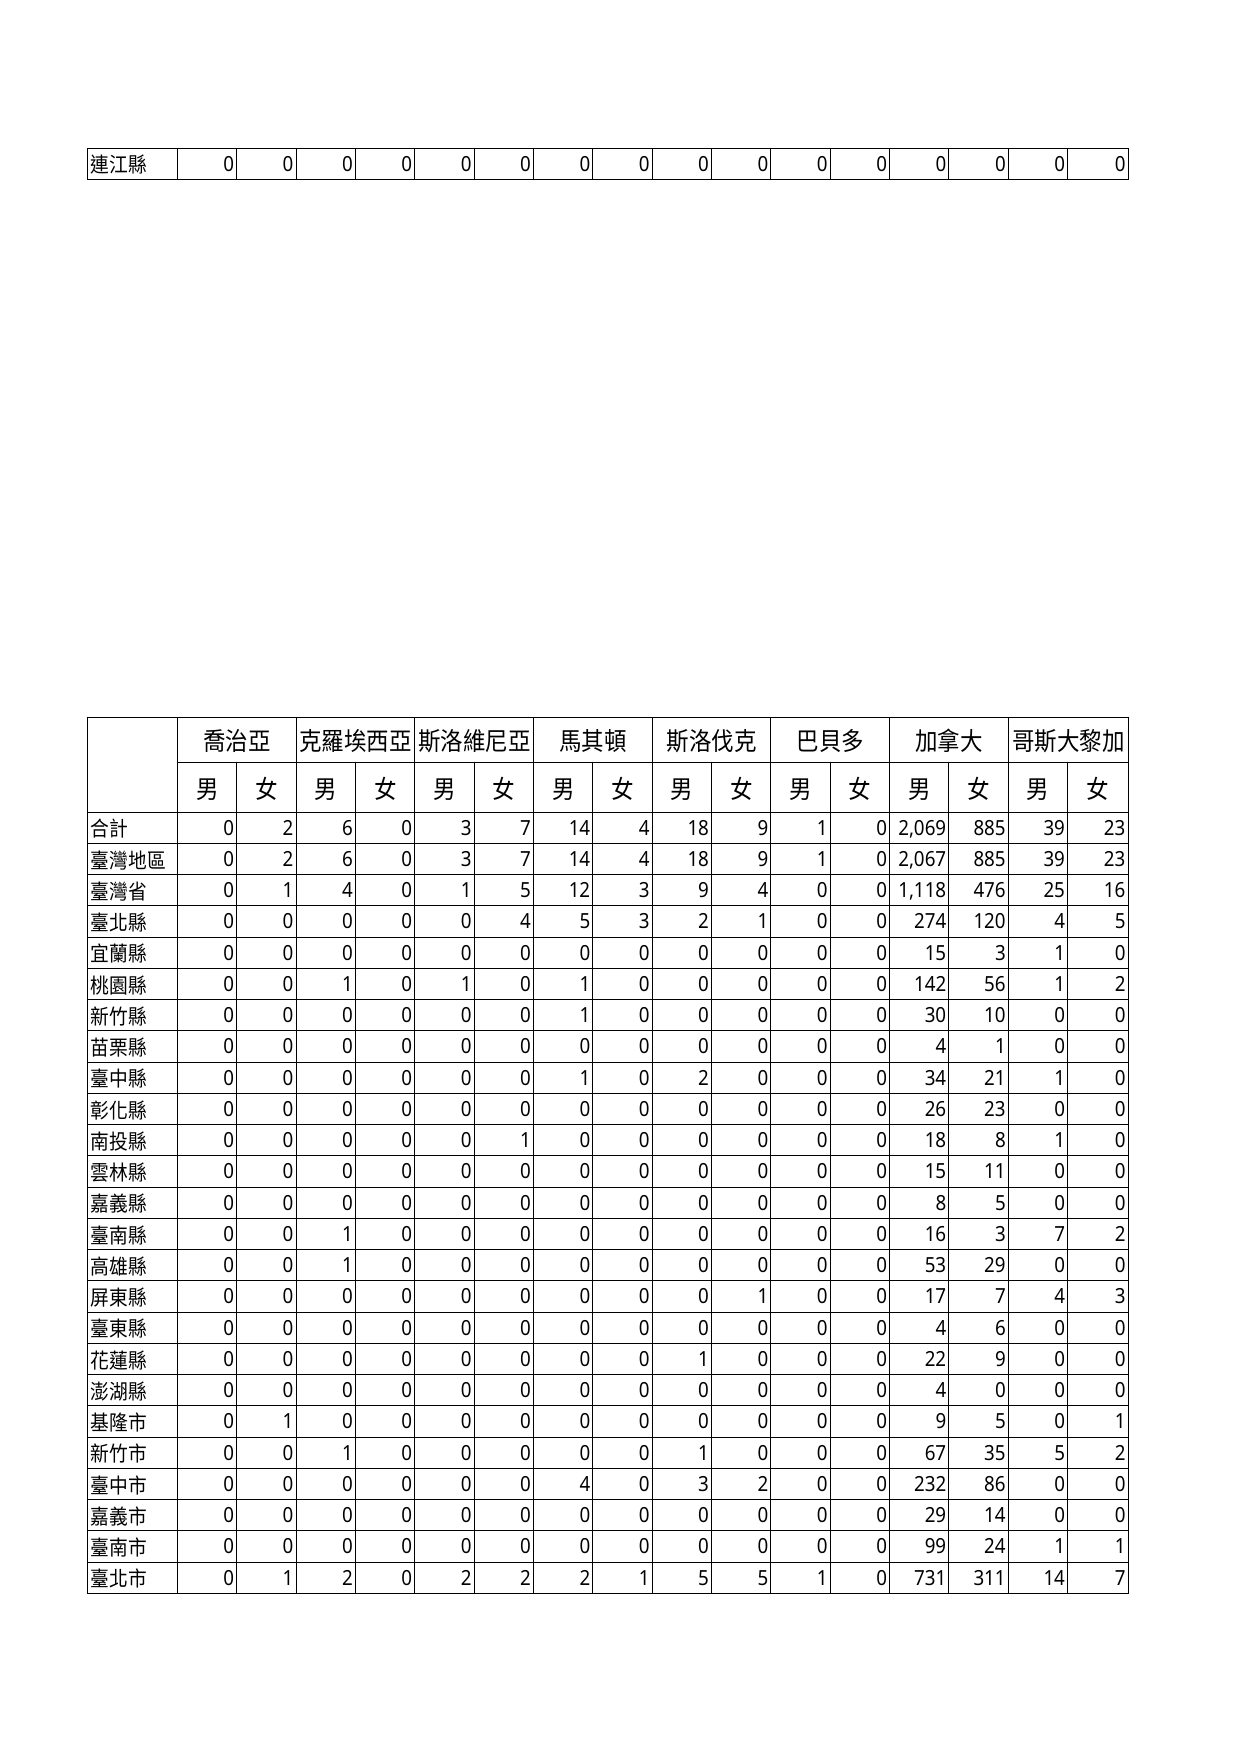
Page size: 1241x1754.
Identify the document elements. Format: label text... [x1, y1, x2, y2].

table_cell 0 [771, 1531, 830, 1562]
table_cell 0 [356, 149, 414, 179]
table_cell 17 [890, 1281, 948, 1312]
table_cell 0 [534, 1313, 592, 1343]
table_cell 0 [593, 1125, 652, 1155]
table_cell 0 [653, 1000, 711, 1030]
table_cell 0 [475, 1063, 533, 1093]
table_cell 0 [415, 938, 474, 968]
table_cell 39 [1009, 813, 1067, 843]
table_cell 0 [771, 1438, 830, 1468]
table_cell 0 [712, 1406, 770, 1437]
table_cell 4 [890, 1313, 948, 1343]
table_cell 0 [771, 1281, 830, 1312]
table_cell 0 [653, 1250, 711, 1280]
table_cell 0 [1009, 1156, 1067, 1187]
table_cell 0 [1009, 1094, 1067, 1124]
table_cell 0 [771, 875, 830, 905]
table_cell 24 [949, 1531, 1008, 1562]
table_cell 0 [593, 1250, 652, 1280]
table_cell 0 [593, 1500, 652, 1530]
table_cell 1 [771, 1563, 830, 1593]
table_cell 0 [653, 1375, 711, 1405]
table_cell 4 [534, 1469, 592, 1499]
table_cell 0 [356, 1469, 414, 1499]
table_cell 0 [712, 1531, 770, 1562]
table_cell 0 [712, 1250, 770, 1280]
table_cell 3 [653, 1469, 711, 1499]
table_cell 0 [712, 1188, 770, 1218]
table_cell 0 [593, 1281, 652, 1312]
table_cell 0 [178, 1219, 236, 1249]
table_cell 0 [831, 1438, 889, 1468]
table_cell 1 [297, 1219, 355, 1249]
table_cell 女 [1068, 763, 1128, 812]
table_cell 0 [178, 938, 236, 968]
table_cell 0 [831, 969, 889, 999]
table_cell 5 [712, 1563, 770, 1593]
table_cell 0 [475, 1375, 533, 1405]
table_cell 0 [1068, 1094, 1128, 1124]
table_cell 8 [949, 1125, 1008, 1155]
table_cell 0 [475, 1313, 533, 1343]
table_cell 35 [949, 1438, 1008, 1468]
table_cell 9 [949, 1344, 1008, 1374]
table_cell 0 [831, 1250, 889, 1280]
table_cell 0 [593, 1094, 652, 1124]
table_cell 0 [475, 938, 533, 968]
table_cell 0 [475, 1406, 533, 1437]
table_cell 0 [475, 1031, 533, 1062]
table_cell 1 [1009, 1125, 1067, 1155]
table_cell 0 [475, 1438, 533, 1468]
table_cell 34 [890, 1063, 948, 1093]
table_cell 0 [1068, 1500, 1128, 1530]
table_cell 0 [771, 149, 830, 179]
table_cell 0 [356, 813, 414, 843]
table_cell 0 [534, 1531, 592, 1562]
table_cell 4 [1009, 1281, 1067, 1312]
table_cell 0 [356, 1344, 414, 1374]
table_cell 0 [831, 1000, 889, 1030]
table_cell 0 [593, 1219, 652, 1249]
table_cell 0 [297, 1000, 355, 1030]
table_header 馬其頓 [534, 718, 652, 762]
table_cell 0 [415, 1156, 474, 1187]
table_cell 0 [356, 969, 414, 999]
table_cell 86 [949, 1469, 1008, 1499]
table_cell 0 [771, 1375, 830, 1405]
table_cell 0 [297, 938, 355, 968]
table_cell 1 [593, 1563, 652, 1593]
table_cell 宜蘭縣 [88, 938, 177, 968]
table_cell 0 [178, 906, 236, 937]
table_cell 0 [297, 1281, 355, 1312]
table_cell 0 [237, 1156, 296, 1187]
table_cell 0 [178, 1563, 236, 1593]
table_cell 11 [949, 1156, 1008, 1187]
table_cell 0 [415, 1531, 474, 1562]
table_cell 0 [237, 1094, 296, 1124]
table_cell 0 [1009, 1500, 1067, 1530]
table_cell 120 [949, 906, 1008, 937]
table_cell 0 [237, 1219, 296, 1249]
table_cell 7 [475, 813, 533, 843]
table_cell 25 [1009, 875, 1067, 905]
table_cell 14 [534, 813, 592, 843]
table_cell 0 [237, 1313, 296, 1343]
table_cell 0 [593, 1406, 652, 1437]
table_cell 0 [356, 875, 414, 905]
table_cell 53 [890, 1250, 948, 1280]
table_cell 臺北市 [88, 1563, 177, 1593]
table_cell 0 [356, 1250, 414, 1280]
table_cell 0 [178, 1063, 236, 1093]
table_cell 10 [949, 1000, 1008, 1030]
table_cell 274 [890, 906, 948, 937]
table_header [88, 718, 177, 812]
table_cell 南投縣 [88, 1125, 177, 1155]
table_cell 12 [534, 875, 592, 905]
table_cell 新竹縣 [88, 1000, 177, 1030]
table_cell 0 [949, 149, 1008, 179]
table_cell 0 [415, 1469, 474, 1499]
table_cell 0 [178, 1281, 236, 1312]
table_cell 4 [593, 813, 652, 843]
table_cell 0 [1068, 1344, 1128, 1374]
table_cell 0 [415, 1500, 474, 1530]
table_cell 0 [534, 1125, 592, 1155]
table_header 哥斯大黎加 [1009, 718, 1128, 762]
table_cell 0 [415, 1406, 474, 1437]
table_cell 0 [415, 1125, 474, 1155]
table_cell 0 [178, 1125, 236, 1155]
table_cell 男 [415, 763, 474, 812]
table_cell 0 [771, 1063, 830, 1093]
table_cell 18 [653, 813, 711, 843]
table_header 斯洛伐克 [653, 718, 770, 762]
table_cell 0 [356, 938, 414, 968]
table_cell 0 [356, 1406, 414, 1437]
table_cell 2 [1068, 1219, 1128, 1249]
table_cell 0 [653, 149, 711, 179]
table_cell 0 [297, 1313, 355, 1343]
table_cell 0 [712, 1031, 770, 1062]
table_cell 1 [237, 875, 296, 905]
table_cell 0 [356, 1375, 414, 1405]
table_cell 1 [237, 1406, 296, 1437]
table_cell 2 [653, 906, 711, 937]
table_cell 5 [475, 875, 533, 905]
table_cell 2,067 [890, 844, 948, 874]
table_cell 26 [890, 1094, 948, 1124]
table_cell 0 [593, 938, 652, 968]
table_cell 0 [771, 1406, 830, 1437]
table_cell 15 [890, 938, 948, 968]
table_cell 0 [297, 1531, 355, 1562]
table_cell 0 [178, 1469, 236, 1499]
table_cell 0 [831, 1094, 889, 1124]
table_cell 0 [178, 1000, 236, 1030]
table_cell 高雄縣 [88, 1250, 177, 1280]
table_cell 885 [949, 844, 1008, 874]
table_cell 0 [771, 1000, 830, 1030]
table_cell 2,069 [890, 813, 948, 843]
table_cell 臺東縣 [88, 1313, 177, 1343]
table_header 喬治亞 [178, 718, 296, 762]
table_cell 0 [178, 969, 236, 999]
table_cell 0 [475, 1156, 533, 1187]
table_cell 0 [771, 969, 830, 999]
table_cell 0 [178, 875, 236, 905]
table_cell 6 [297, 813, 355, 843]
table_cell 0 [415, 906, 474, 937]
table_cell 0 [1068, 1063, 1128, 1093]
table_cell 0 [534, 1031, 592, 1062]
table_cell 0 [178, 1156, 236, 1187]
table_cell 2 [237, 813, 296, 843]
table_cell 0 [415, 1188, 474, 1218]
table_cell 0 [356, 1438, 414, 1468]
table_cell 0 [831, 875, 889, 905]
table_cell 1 [712, 906, 770, 937]
table_cell 0 [831, 1125, 889, 1155]
table_cell 0 [237, 1000, 296, 1030]
table_cell 0 [237, 1125, 296, 1155]
table_cell 0 [1009, 1406, 1067, 1437]
table_cell 0 [415, 1000, 474, 1030]
table_cell 0 [356, 1094, 414, 1124]
table_cell 0 [534, 1188, 592, 1218]
table_cell 合計 [88, 813, 177, 843]
table_cell 0 [237, 1250, 296, 1280]
table_cell 0 [297, 906, 355, 937]
table_cell 7 [475, 844, 533, 874]
table_cell 1 [415, 875, 474, 905]
table_cell 0 [653, 969, 711, 999]
table_cell 0 [593, 1313, 652, 1343]
table_cell 0 [593, 1063, 652, 1093]
table_cell 8 [890, 1188, 948, 1218]
table_cell 0 [1009, 1469, 1067, 1499]
table_cell 0 [178, 1188, 236, 1218]
table_cell 男 [534, 763, 592, 812]
table_cell 5 [534, 906, 592, 937]
table_cell 0 [771, 1469, 830, 1499]
table_cell 0 [771, 906, 830, 937]
table_cell 0 [237, 969, 296, 999]
table_cell 1 [297, 1438, 355, 1468]
table_cell 0 [831, 1063, 889, 1093]
table_cell 0 [653, 1406, 711, 1437]
table_cell 4 [475, 906, 533, 937]
table_cell 0 [1068, 1031, 1128, 1062]
table_cell 0 [475, 969, 533, 999]
table_cell 0 [415, 1219, 474, 1249]
table_cell 0 [178, 1438, 236, 1468]
table_cell 0 [297, 1500, 355, 1530]
table_cell 1 [297, 1250, 355, 1280]
table_cell 0 [831, 1031, 889, 1062]
table_cell 4 [1009, 906, 1067, 937]
table_cell 0 [653, 938, 711, 968]
table_cell 22 [890, 1344, 948, 1374]
table_cell 0 [415, 1281, 474, 1312]
table_cell 0 [237, 1438, 296, 1468]
table_cell 雲林縣 [88, 1156, 177, 1187]
table_cell 女 [712, 763, 770, 812]
table_cell 0 [297, 1375, 355, 1405]
table_cell 女 [593, 763, 652, 812]
table_cell 0 [831, 1531, 889, 1562]
table_cell 0 [297, 1063, 355, 1093]
table_cell 臺北縣 [88, 906, 177, 937]
table_cell 0 [297, 1094, 355, 1124]
table_cell 23 [1068, 813, 1128, 843]
table_cell 2 [712, 1469, 770, 1499]
table_cell 1 [297, 969, 355, 999]
table_cell 1 [1068, 1406, 1128, 1437]
table_cell 0 [356, 1156, 414, 1187]
table_cell 1 [712, 1281, 770, 1312]
table_cell 0 [712, 1125, 770, 1155]
table_header 巴貝多 [771, 718, 889, 762]
table_cell 彰化縣 [88, 1094, 177, 1124]
table_cell 0 [178, 1313, 236, 1343]
table_cell 3 [415, 813, 474, 843]
table_cell 9 [653, 875, 711, 905]
table_cell 0 [475, 1500, 533, 1530]
table_cell 0 [178, 1250, 236, 1280]
table_cell 1,118 [890, 875, 948, 905]
table_cell 731 [890, 1563, 948, 1593]
table_cell 4 [890, 1375, 948, 1405]
table_cell 0 [475, 1469, 533, 1499]
table_cell 臺中縣 [88, 1063, 177, 1093]
table_cell 0 [1068, 1313, 1128, 1343]
table_cell 0 [712, 1438, 770, 1468]
table_cell 0 [237, 938, 296, 968]
table_cell 0 [178, 1531, 236, 1562]
table_cell 臺灣省 [88, 875, 177, 905]
table_cell 0 [237, 1188, 296, 1218]
table_cell 0 [653, 1313, 711, 1343]
table_cell 30 [890, 1000, 948, 1030]
table_cell 0 [593, 149, 652, 179]
table_cell 99 [890, 1531, 948, 1562]
table_cell 0 [297, 1469, 355, 1499]
table_cell 29 [890, 1500, 948, 1530]
table_cell 15 [890, 1156, 948, 1187]
table_cell 9 [712, 844, 770, 874]
table_header 克羅埃西亞 [297, 718, 414, 762]
table_cell 2 [475, 1563, 533, 1593]
table_cell 0 [237, 1469, 296, 1499]
table_cell 0 [712, 1156, 770, 1187]
table_cell 0 [237, 1344, 296, 1374]
table_cell 2 [415, 1563, 474, 1593]
table_cell 0 [831, 1188, 889, 1218]
table_cell 臺中市 [88, 1469, 177, 1499]
table_cell 7 [1068, 1563, 1128, 1593]
table_cell 0 [653, 1500, 711, 1530]
table_cell 0 [593, 1531, 652, 1562]
table_cell 桃園縣 [88, 969, 177, 999]
table_cell 4 [890, 1031, 948, 1062]
table_cell 基隆市 [88, 1406, 177, 1437]
table_cell 39 [1009, 844, 1067, 874]
table_cell 0 [237, 1531, 296, 1562]
table_cell 0 [593, 1438, 652, 1468]
table_cell 1 [1009, 1063, 1067, 1093]
table_cell 0 [178, 813, 236, 843]
table_cell 2 [1068, 1438, 1128, 1468]
table_cell 0 [712, 1219, 770, 1249]
table_cell 0 [831, 1375, 889, 1405]
table_cell 0 [653, 1156, 711, 1187]
table_cell 0 [475, 1531, 533, 1562]
table_cell 18 [890, 1125, 948, 1155]
table_cell 女 [949, 763, 1008, 812]
table_cell 0 [1068, 1375, 1128, 1405]
table_cell 0 [831, 813, 889, 843]
table_cell 女 [831, 763, 889, 812]
table_cell 0 [534, 1281, 592, 1312]
table_cell 3 [1068, 1281, 1128, 1312]
table_cell 0 [178, 149, 236, 179]
table_cell 0 [831, 1344, 889, 1374]
table_cell 0 [475, 1250, 533, 1280]
table_cell 0 [831, 938, 889, 968]
table_cell 1 [1009, 1531, 1067, 1562]
table_cell 0 [771, 1500, 830, 1530]
table_cell 0 [712, 1500, 770, 1530]
table_cell 16 [1068, 875, 1128, 905]
table_cell 0 [178, 844, 236, 874]
table_cell 0 [178, 1094, 236, 1124]
table_cell 0 [712, 1094, 770, 1124]
table_cell 0 [593, 1031, 652, 1062]
table_cell 0 [1068, 1469, 1128, 1499]
table_cell 0 [1009, 1344, 1067, 1374]
table_cell 0 [415, 1375, 474, 1405]
table_cell 臺南縣 [88, 1219, 177, 1249]
table_cell 0 [771, 1125, 830, 1155]
table_cell 0 [237, 1281, 296, 1312]
table_cell 0 [356, 1500, 414, 1530]
table_cell 2 [534, 1563, 592, 1593]
table_cell 0 [475, 1281, 533, 1312]
table_cell 4 [593, 844, 652, 874]
table_cell 1 [771, 844, 830, 874]
table_cell 0 [771, 1156, 830, 1187]
table_cell 1 [534, 1063, 592, 1093]
table_cell 0 [415, 149, 474, 179]
table_cell 0 [475, 1219, 533, 1249]
table_cell 4 [712, 875, 770, 905]
table_cell 1 [534, 969, 592, 999]
table_cell 0 [297, 1188, 355, 1218]
table_cell 0 [178, 1375, 236, 1405]
table_cell 67 [890, 1438, 948, 1468]
table_cell 澎湖縣 [88, 1375, 177, 1405]
table_cell 0 [653, 1094, 711, 1124]
table_cell 14 [1009, 1563, 1067, 1593]
table_cell 男 [1009, 763, 1067, 812]
table_cell 0 [297, 1156, 355, 1187]
table_cell 0 [297, 149, 355, 179]
table_cell 0 [1009, 1031, 1067, 1062]
table_cell 1 [1009, 938, 1067, 968]
table_cell 0 [356, 1281, 414, 1312]
table_cell 5 [949, 1406, 1008, 1437]
table_cell 0 [415, 1063, 474, 1093]
table_header 加拿大 [890, 718, 1008, 762]
table_cell 0 [237, 149, 296, 179]
table_cell 0 [534, 1219, 592, 1249]
table_cell 0 [534, 1094, 592, 1124]
table_cell 23 [949, 1094, 1008, 1124]
table_cell 0 [1009, 149, 1067, 179]
table_cell 5 [1009, 1438, 1067, 1468]
table_cell 0 [593, 1344, 652, 1374]
table_cell 0 [593, 1000, 652, 1030]
table_cell 0 [356, 1563, 414, 1593]
table_cell 1 [653, 1438, 711, 1468]
table_cell 0 [415, 1313, 474, 1343]
table_cell 1 [237, 1563, 296, 1593]
table_cell 嘉義市 [88, 1500, 177, 1530]
table_cell 0 [178, 1031, 236, 1062]
table_cell 1 [1009, 969, 1067, 999]
table_cell 0 [534, 1250, 592, 1280]
table_cell 0 [653, 1188, 711, 1218]
table_cell 0 [356, 1063, 414, 1093]
table_cell 0 [415, 1344, 474, 1374]
table_cell 3 [949, 938, 1008, 968]
table_cell 0 [356, 1313, 414, 1343]
table_cell 0 [356, 906, 414, 937]
table_cell 1 [475, 1125, 533, 1155]
table_cell 0 [178, 1500, 236, 1530]
table_cell 0 [1009, 1000, 1067, 1030]
table_cell 0 [831, 844, 889, 874]
table_cell 0 [831, 1500, 889, 1530]
table_cell 0 [831, 1313, 889, 1343]
table_cell 0 [771, 1313, 830, 1343]
table_cell 3 [593, 906, 652, 937]
table_cell 0 [237, 1031, 296, 1062]
table_cell 0 [712, 969, 770, 999]
table_cell 0 [831, 149, 889, 179]
table_cell 232 [890, 1469, 948, 1499]
table_cell 0 [534, 149, 592, 179]
table_cell 0 [593, 1469, 652, 1499]
table_cell 16 [890, 1219, 948, 1249]
table_cell 0 [831, 906, 889, 937]
table_cell 0 [534, 938, 592, 968]
table_cell 0 [356, 844, 414, 874]
table_cell 0 [1068, 1250, 1128, 1280]
table_cell 0 [712, 1344, 770, 1374]
table_cell 女 [475, 763, 533, 812]
table_cell 男 [771, 763, 830, 812]
table_cell 0 [1068, 1125, 1128, 1155]
table_cell 0 [771, 938, 830, 968]
table_cell 2 [237, 844, 296, 874]
table_cell 5 [653, 1563, 711, 1593]
table_cell 男 [653, 763, 711, 812]
table_cell 0 [415, 1250, 474, 1280]
table_cell 0 [1009, 1313, 1067, 1343]
table_cell 0 [475, 149, 533, 179]
table_cell 23 [1068, 844, 1128, 874]
table_cell 6 [949, 1313, 1008, 1343]
table_cell 男 [890, 763, 948, 812]
table_cell 0 [297, 1031, 355, 1062]
table_cell 0 [297, 1406, 355, 1437]
table_cell 0 [712, 149, 770, 179]
table_cell 14 [534, 844, 592, 874]
table_cell 0 [1068, 1000, 1128, 1030]
table_cell 0 [415, 1438, 474, 1468]
table_cell 女 [356, 763, 414, 812]
table_cell 14 [949, 1500, 1008, 1530]
table_cell 21 [949, 1063, 1008, 1093]
table_cell 29 [949, 1250, 1008, 1280]
table_header 斯洛維尼亞 [415, 718, 533, 762]
table_cell 4 [297, 875, 355, 905]
table_cell 0 [771, 1031, 830, 1062]
table_cell 0 [653, 1281, 711, 1312]
table_cell 1 [415, 969, 474, 999]
table_cell 0 [653, 1219, 711, 1249]
table_cell 0 [1009, 1250, 1067, 1280]
table_cell 0 [356, 1219, 414, 1249]
table_cell 0 [653, 1531, 711, 1562]
table_cell 0 [1068, 938, 1128, 968]
table_cell 0 [771, 1188, 830, 1218]
table_cell 新竹市 [88, 1438, 177, 1468]
table_cell 屏東縣 [88, 1281, 177, 1312]
table_cell 3 [415, 844, 474, 874]
table_cell 0 [356, 1000, 414, 1030]
table_cell 0 [237, 1500, 296, 1530]
table_cell 連江縣 [88, 149, 177, 179]
table_cell 男 [178, 763, 236, 812]
table_cell 0 [178, 1344, 236, 1374]
table_cell 嘉義縣 [88, 1188, 177, 1218]
table_cell 0 [593, 969, 652, 999]
table_cell 0 [593, 1188, 652, 1218]
table_cell 0 [534, 1500, 592, 1530]
table_cell 3 [593, 875, 652, 905]
table_cell 0 [712, 938, 770, 968]
table_cell 142 [890, 969, 948, 999]
table_cell 女 [237, 763, 296, 812]
table_cell 2 [1068, 969, 1128, 999]
table_cell 0 [237, 906, 296, 937]
table_cell 0 [653, 1031, 711, 1062]
table_cell 0 [475, 1000, 533, 1030]
table_cell 1 [949, 1031, 1008, 1062]
table_cell 0 [831, 1156, 889, 1187]
table_cell 0 [356, 1031, 414, 1062]
table_cell 0 [1068, 149, 1128, 179]
table_cell 0 [771, 1219, 830, 1249]
table_cell 885 [949, 813, 1008, 843]
table_cell 0 [356, 1188, 414, 1218]
table_cell 0 [415, 1094, 474, 1124]
table_cell 0 [712, 1313, 770, 1343]
table_cell 0 [356, 1531, 414, 1562]
table_cell 0 [831, 1469, 889, 1499]
table_cell 0 [771, 1094, 830, 1124]
table_cell 0 [534, 1344, 592, 1374]
table_cell 3 [949, 1219, 1008, 1249]
table_cell 0 [297, 1344, 355, 1374]
table_cell 0 [415, 1031, 474, 1062]
table_cell 5 [949, 1188, 1008, 1218]
table_cell 0 [831, 1406, 889, 1437]
table_cell 0 [831, 1219, 889, 1249]
table_cell 0 [712, 1375, 770, 1405]
table_cell 0 [831, 1563, 889, 1593]
table_cell 0 [475, 1188, 533, 1218]
table_cell 0 [890, 149, 948, 179]
table_cell 0 [534, 1156, 592, 1187]
table_cell 0 [1068, 1156, 1128, 1187]
table_cell 0 [712, 1063, 770, 1093]
table_cell 0 [949, 1375, 1008, 1405]
table_cell 5 [1068, 906, 1128, 937]
table_cell 6 [297, 844, 355, 874]
table_cell 花蓮縣 [88, 1344, 177, 1374]
table_cell 311 [949, 1563, 1008, 1593]
table_cell 9 [712, 813, 770, 843]
table_cell 0 [1009, 1375, 1067, 1405]
table_cell 7 [949, 1281, 1008, 1312]
table_cell 18 [653, 844, 711, 874]
table_cell 0 [593, 1156, 652, 1187]
table_cell 苗栗縣 [88, 1031, 177, 1062]
table_cell 0 [297, 1125, 355, 1155]
table_cell 0 [534, 1438, 592, 1468]
table_cell 0 [653, 1125, 711, 1155]
table_cell 臺南市 [88, 1531, 177, 1562]
table_cell 1 [771, 813, 830, 843]
table_cell 476 [949, 875, 1008, 905]
table_cell 0 [1068, 1188, 1128, 1218]
table_cell 2 [653, 1063, 711, 1093]
table_cell 0 [771, 1344, 830, 1374]
table_cell 0 [831, 1281, 889, 1312]
table_cell 2 [297, 1563, 355, 1593]
table_cell 0 [475, 1344, 533, 1374]
table_cell 0 [1009, 1188, 1067, 1218]
table_cell 9 [890, 1406, 948, 1437]
table_cell 1 [653, 1344, 711, 1374]
table_cell 0 [534, 1406, 592, 1437]
table_cell 臺灣地區 [88, 844, 177, 874]
table_cell 1 [534, 1000, 592, 1030]
table_cell 0 [475, 1094, 533, 1124]
table_cell 56 [949, 969, 1008, 999]
table_cell 0 [178, 1406, 236, 1437]
table_cell 1 [1068, 1531, 1128, 1562]
table_cell 0 [712, 1000, 770, 1030]
table_cell 0 [593, 1375, 652, 1405]
table_cell 男 [297, 763, 355, 812]
table_cell 0 [771, 1250, 830, 1280]
table_cell 0 [237, 1375, 296, 1405]
table_cell 7 [1009, 1219, 1067, 1249]
table_cell 0 [534, 1375, 592, 1405]
table_cell 0 [237, 1063, 296, 1093]
table_cell 0 [356, 1125, 414, 1155]
